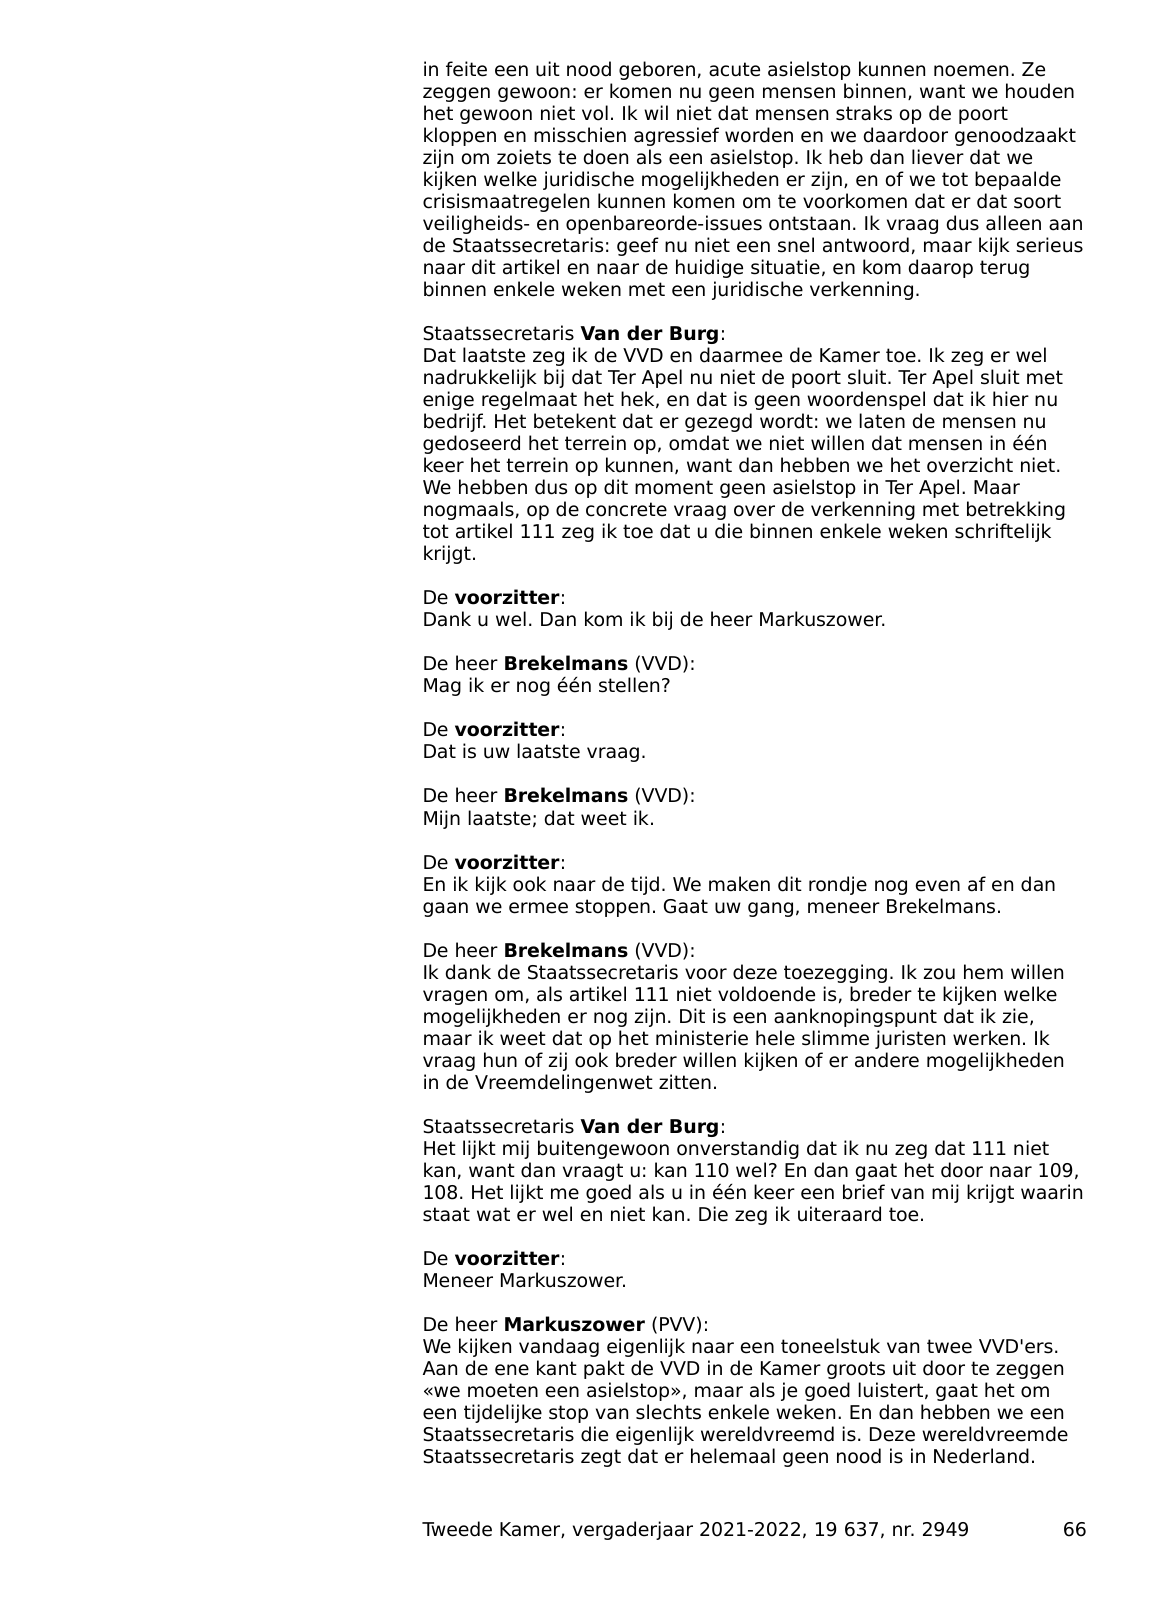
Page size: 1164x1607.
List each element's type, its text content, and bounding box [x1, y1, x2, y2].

text De heer Markuszower (PVV): [422, 1314, 1087, 1336]
text De voorzitter: [422, 852, 1087, 873]
text De heer Brekelmans (VVD): [422, 785, 1087, 807]
text De heer Brekelmans (VVD): [422, 940, 1087, 962]
text Dat laatste zeg ik de VVD en daarmee de Kamer toe. Ik zeg er wel nadrukkelijk bij dat Ter Apel nu niet de poort sluit. Ter Apel sluit met enige regelmaat het hek, en dat is geen woordenspel dat ik hier nu bedrijf. Het betekent dat er gezegd wordt: we laten de mensen nu gedoseerd het terrein op, omdat we niet willen dat mensen in één keer het terrein op kunnen, want dan hebben we het overzicht niet. We hebben dus op dit moment geen asielstop in Ter Apel. Maar nogmaals, op de concrete vraag over de verkenning met betrekking tot artikel 111 zeg ik toe dat u die binnen enkele weken schriftelijk krijgt. [422, 345, 1087, 565]
text in feite een uit nood geboren, acute asielstop kunnen noemen. Ze zeggen gewoon: er komen nu geen mensen binnen, want we houden het gewoon niet vol. Ik wil niet dat mensen straks op de poort kloppen en misschien agressief worden en we daardoor genoodzaakt zijn om zoiets te doen als een asielstop. Ik heb dan liever dat we kijken welke juridische mogelijkheden er zijn, en of we tot bepaalde crisismaatregelen kunnen komen om te voorkomen dat er dat soort veiligheids- en openbareorde-issues ontstaan. Ik vraag dus alleen aan de Staatssecretaris: geef nu niet een snel antwoord, maar kijk serieus naar dit artikel en naar de huidige situatie, en kom daarop terug binnen enkele weken met een juridische verkenning. [422, 59, 1087, 301]
text Mijn laatste; dat weet ik. [422, 807, 1087, 829]
text De voorzitter: [422, 587, 1087, 609]
text We kijken vandaag eigenlijk naar een toneelstuk van twee VVD'ers. Aan de ene kant pakt de VVD in de Kamer groots uit door te zeggen «we moeten een asielstop», maar als je goed luistert, gaat het om een tijdelijke stop van slechts enkele weken. En dan hebben we een Staatssecretaris die eigenlijk wereldvreemd is. Deze wereldvreemde Staatssecretaris zegt dat er helemaal geen nood is in Nederland. [422, 1336, 1087, 1468]
text De voorzitter: [422, 1248, 1087, 1270]
text Dat is uw laatste vraag. [422, 741, 1087, 763]
text En ik kijk ook naar de tijd. We maken dit rondje nog even af en dan gaan we ermee stoppen. Gaat uw gang, meneer Brekelmans. [422, 873, 1087, 917]
text Mag ik er nog één stellen? [422, 675, 1087, 697]
text Meneer Markuszower. [422, 1270, 1087, 1292]
text Staatssecretaris Van der Burg: [422, 1116, 1087, 1138]
text Het lijkt mij buitengewoon onverstandig dat ik nu zeg dat 111 niet kan, want dan vraagt u: kan 110 wel? En dan gaat het door naar 109, 108. Het lijkt me goed als u in één keer een brief van mij krijgt waarin staat wat er wel en niet kan. Die zeg ik uiteraard toe. [422, 1138, 1087, 1226]
text De heer Brekelmans (VVD): [422, 653, 1087, 675]
text Ik dank de Staatssecretaris voor deze toezegging. Ik zou hem willen vragen om, als artikel 111 niet voldoende is, breder te kijken welke mogelijkheden er nog zijn. Dit is een aanknopingspunt dat ik zie, maar ik weet dat op het ministerie hele slimme juristen werken. Ik vraag hun of zij ook breder willen kijken of er andere mogelijkheden in de Vreemdelingenwet zitten. [422, 962, 1087, 1093]
text Staatssecretaris Van der Burg: [422, 323, 1087, 345]
text De voorzitter: [422, 719, 1087, 741]
text Dank u wel. Dan kom ik bij de heer Markuszower. [422, 609, 1087, 631]
